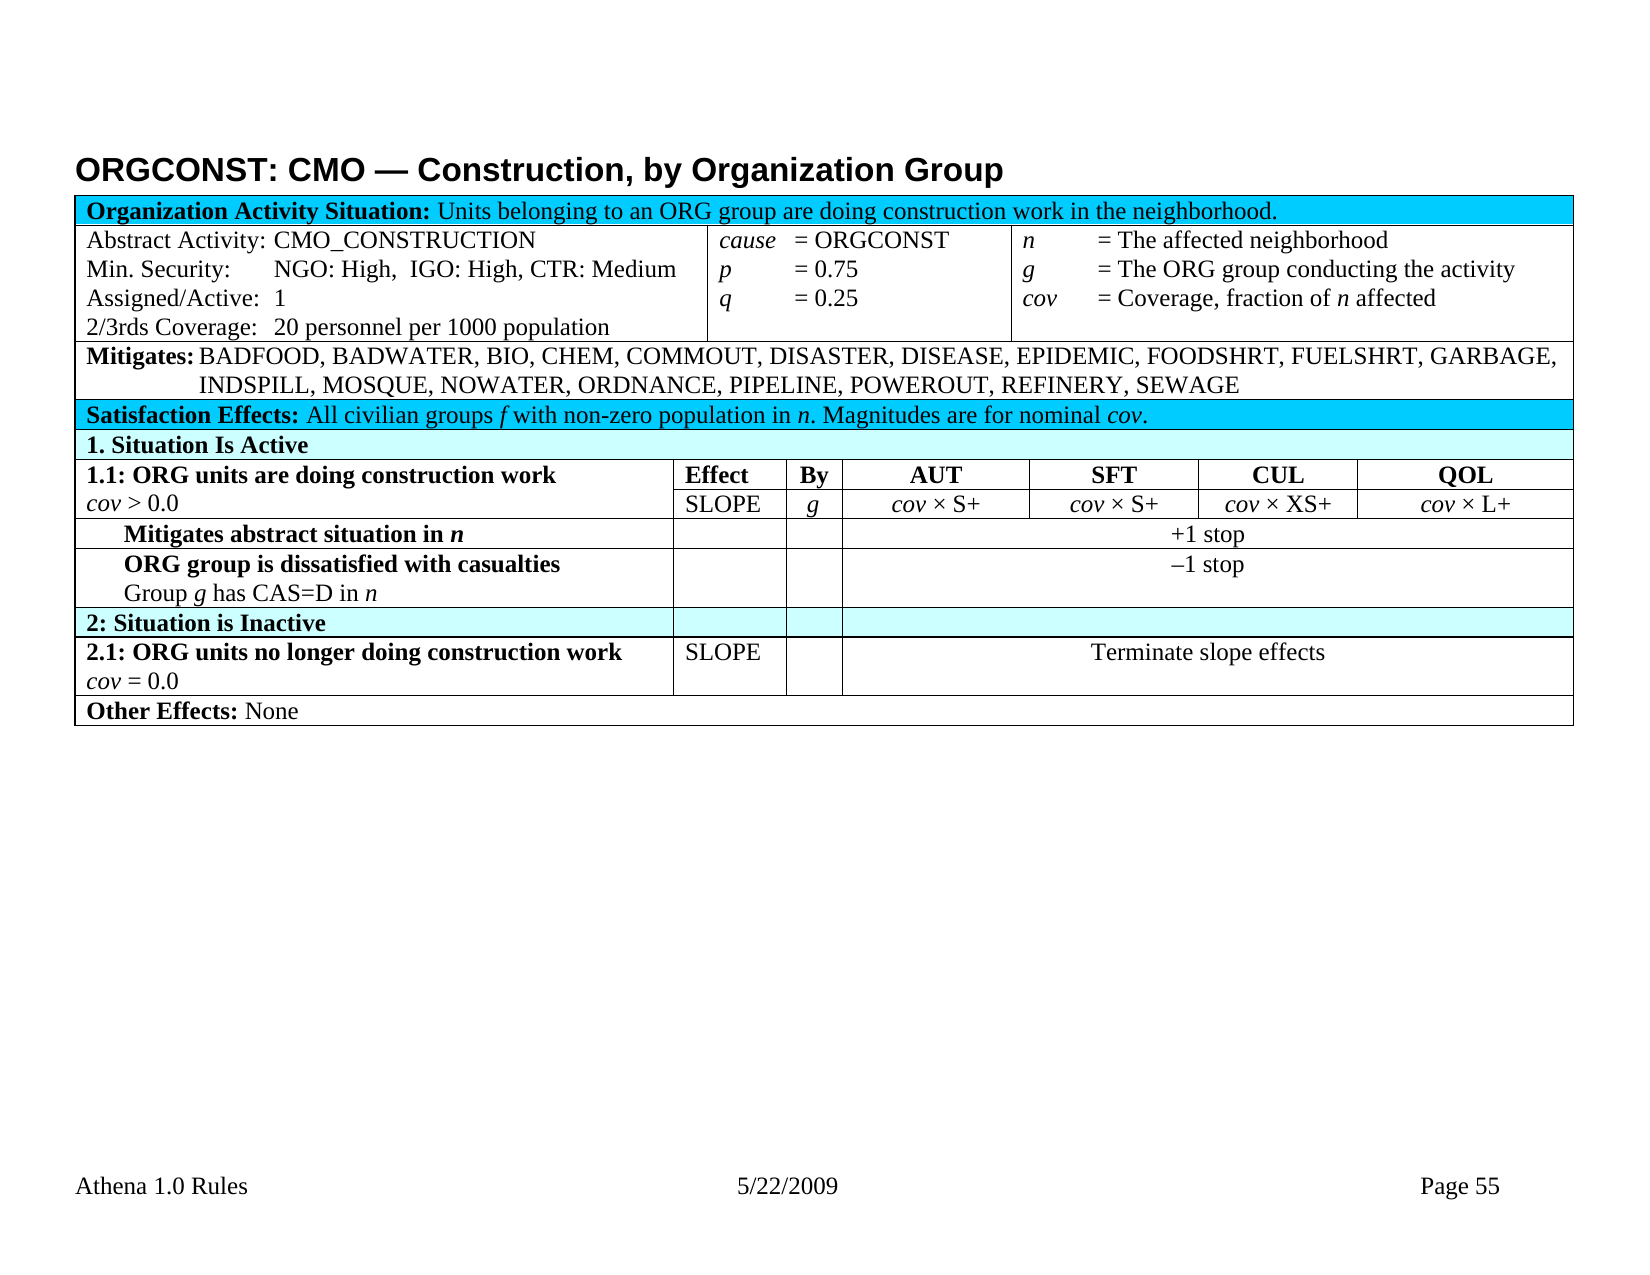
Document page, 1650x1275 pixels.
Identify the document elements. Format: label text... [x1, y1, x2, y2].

table_cell cov × S+ [843, 490, 1029, 518]
table_cell cov × XS+ [1199, 490, 1357, 518]
table_cell cov × S+ [1030, 490, 1198, 518]
table_cell SFT [1030, 460, 1198, 488]
table_cell 2: Situation is Inactive [76, 608, 673, 636]
table_cell SLOPE [674, 490, 786, 518]
table_cell 2.1: ORG units no longer doing construction work cov = 0.0 [76, 638, 673, 695]
table_cell By [787, 460, 842, 488]
table_cell [674, 549, 786, 607]
table_cell CUL [1199, 460, 1357, 488]
table_cell Abstract Activity: CMO_CONSTRUCTION Min. Security: NGO: High, IGO: High, CTR: Medium Assigned/Active: 1 2/3rds Coverage: 20 personnel per 1000 population [76, 226, 707, 341]
table_cell [787, 519, 842, 548]
table_cell Mitigates abstract situation in n [76, 519, 673, 548]
table_cell cause = ORGCONST p = 0.75 q = 0.25 [708, 226, 1011, 341]
table_cell [674, 608, 786, 636]
table_cell Mitigates: BADFOOD, BADWATER, BIO, CHEM, COMMOUT, DISASTER, DISEASE, EPIDEMIC, FOODSHRT, FUELSHRT, GARBAGE, INDSPILL, MOSQUE, NOWATER, ORDNANCE, PIPELINE, POWEROUT, REFINERY, SEWAGE [76, 342, 1573, 399]
table_cell QOL [1358, 460, 1573, 488]
table_cell SLOPE [674, 638, 786, 695]
table_cell [843, 608, 1573, 636]
table_cell Terminate slope effects [843, 638, 1573, 695]
table_cell 1. Situation Is Active [76, 430, 1573, 459]
table_cell 1.1: ORG units are doing construction work cov > 0.0 [76, 460, 673, 518]
table_cell n = The affected neighborhood g = The ORG group conducting the activity cov = Coverage, fraction of n affected [1012, 226, 1573, 341]
table_cell –1 stop [843, 549, 1573, 607]
table_cell g [787, 490, 842, 518]
table_cell [787, 549, 842, 607]
table_cell AUT [843, 460, 1029, 488]
table_cell Satisfaction Effects: All civilian groups f with non-zero population in n. Magnitudes are for nominal cov. [76, 400, 1573, 429]
table_cell [787, 608, 842, 636]
table_cell [674, 519, 786, 548]
text ORGCONST: CMO — Construction, by Organization Group [75, 150, 1575, 188]
table_header Organization Activity Situation: Units belonging to an ORG group are doing construction work in the neighborhood. [76, 196, 1573, 224]
table_cell Other Effects: None [76, 696, 1573, 725]
table_cell Effect [674, 460, 786, 488]
table_cell ORG group is dissatisfied with casualties Group g has CAS=D in n [76, 549, 673, 607]
table_cell [787, 638, 842, 695]
table_cell cov × L+ [1358, 490, 1573, 518]
table_cell +1 stop [843, 519, 1573, 548]
